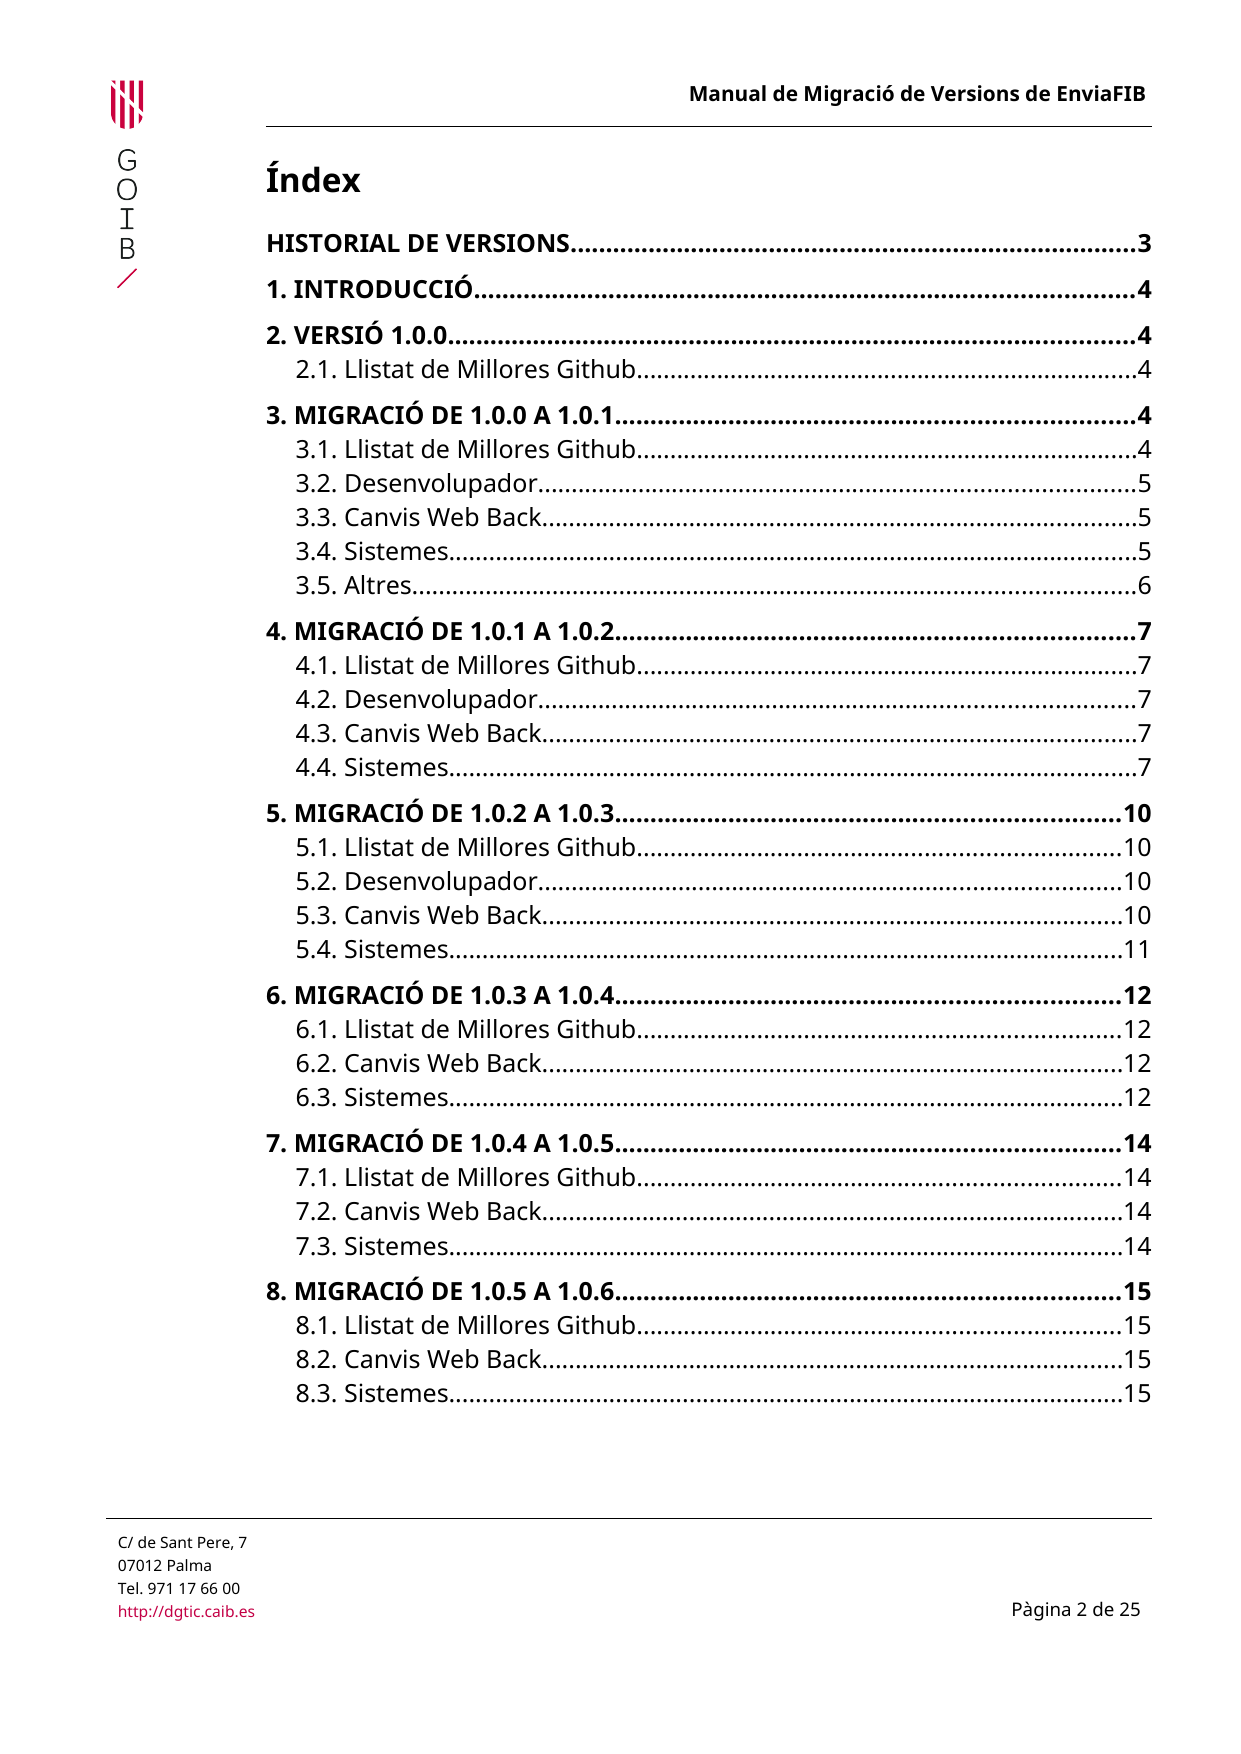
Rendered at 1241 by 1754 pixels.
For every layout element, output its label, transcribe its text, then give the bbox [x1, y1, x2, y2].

text 2.1. Llistat de Millores Github 4 [295, 352, 1152, 386]
text 7.1. Llistat de Millores Github 14 [295, 1160, 1152, 1194]
text 4.1. Llistat de Millores Github 7 [295, 648, 1152, 682]
text 8.1. Llistat de Millores Github 15 [295, 1308, 1152, 1342]
text 5.1. Llistat de Millores Github 10 [295, 830, 1152, 864]
text 1. Introducció 4 [266, 272, 1152, 306]
text 3. Migració de 1.0.0 a 1.0.1 4 [266, 398, 1152, 432]
text 5.4. Sistemes 11 [295, 932, 1152, 966]
text 2. Versió 1.0.0 4 [266, 318, 1152, 352]
text 4. Migració de 1.0.1 a 1.0.2 7 [266, 614, 1152, 648]
text 3.3. Canvis Web Back 5 [295, 500, 1152, 534]
text 4.3. Canvis Web Back 7 [295, 716, 1152, 750]
text 3.2. Desenvolupador 5 [295, 466, 1152, 500]
text 6. Migració de 1.0.3 a 1.0.4 12 [266, 978, 1152, 1012]
text 6.1. Llistat de Millores Github 12 [295, 1012, 1152, 1046]
text 7.3. Sistemes 14 [295, 1228, 1152, 1262]
text 3.5. Altres 6 [295, 568, 1152, 602]
picture [82, 57, 172, 319]
text 8. Migració de 1.0.5 a 1.0.6 15 [266, 1274, 1152, 1308]
text Historial de versions 3 [266, 226, 1152, 260]
text 5. Migració de 1.0.2 a 1.0.3 10 [266, 796, 1152, 830]
text 5.3. Canvis Web Back 10 [295, 898, 1152, 932]
text 6.2. Canvis Web Back 12 [295, 1046, 1152, 1080]
text 8.3. Sistemes 15 [295, 1376, 1152, 1410]
text 3.1. Llistat de Millores Github 4 [295, 432, 1152, 466]
subtitle Índex [266, 156, 1152, 202]
text 7. Migració de 1.0.4 a 1.0.5 14 [266, 1126, 1152, 1160]
text 4.4. Sistemes 7 [295, 750, 1152, 784]
text 7.2. Canvis Web Back 14 [295, 1194, 1152, 1228]
text 4.2. Desenvolupador 7 [295, 682, 1152, 716]
text 8.2. Canvis Web Back 15 [295, 1342, 1152, 1376]
text 5.2. Desenvolupador 10 [295, 864, 1152, 898]
text 3.4. Sistemes 5 [295, 534, 1152, 568]
text 6.3. Sistemes 12 [295, 1080, 1152, 1114]
